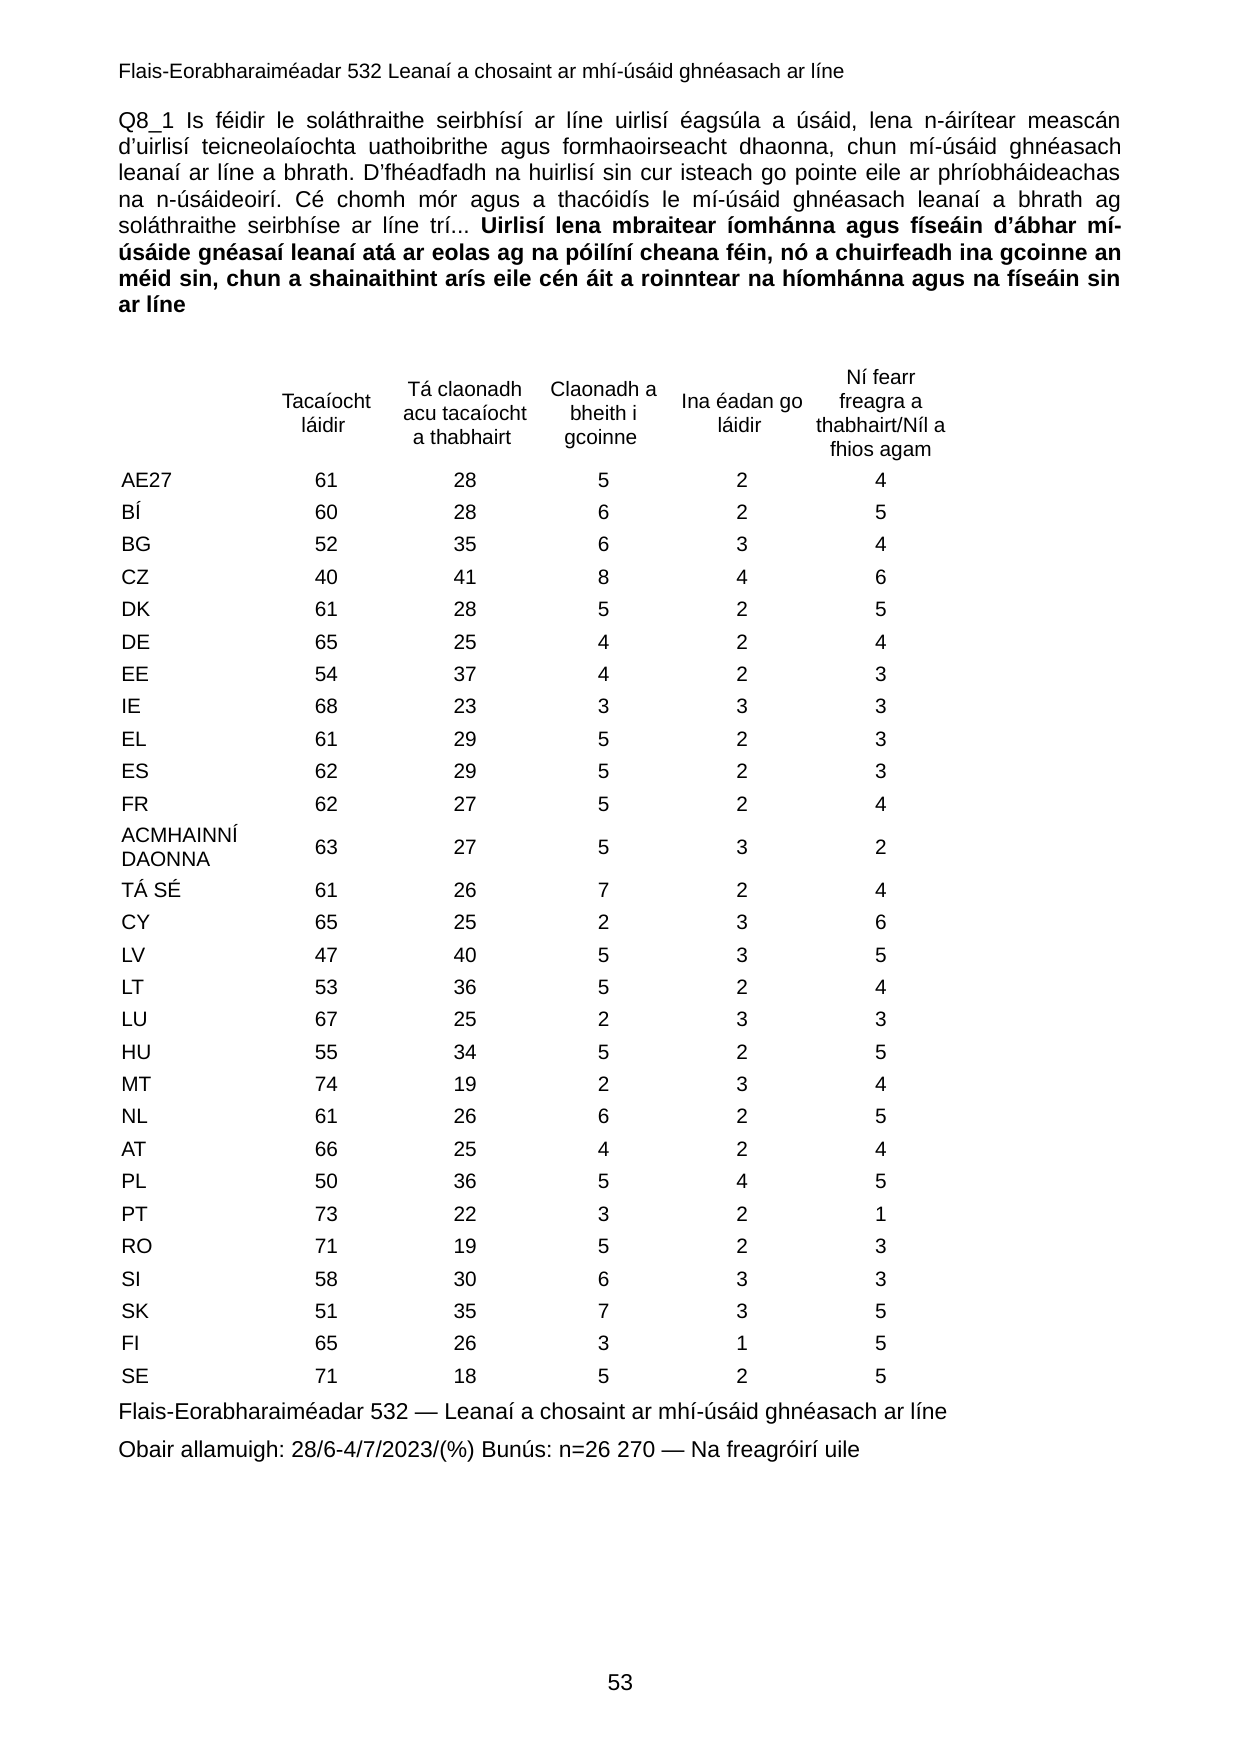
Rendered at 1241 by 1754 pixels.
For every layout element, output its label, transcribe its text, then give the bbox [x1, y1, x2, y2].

table_cell 7 [534, 874, 673, 906]
table_cell AE27 [118, 463, 257, 496]
table_header Ní fearr freagra a thabhairt/Níl a fhios agam [811, 362, 950, 463]
table_cell PL [118, 1165, 257, 1197]
table_cell 28 [395, 593, 534, 625]
table_cell 23 [395, 690, 534, 722]
table_cell 3 [673, 938, 811, 971]
table_cell 2 [673, 1230, 811, 1262]
table_cell 2 [811, 820, 950, 873]
table_cell 5 [811, 593, 950, 625]
table_cell 3 [811, 755, 950, 787]
table_cell 27 [395, 787, 534, 820]
table_cell DK [118, 593, 257, 625]
table_cell 40 [257, 561, 395, 593]
table_cell 4 [811, 625, 950, 658]
table_cell 3 [811, 1003, 950, 1035]
table_cell SK [118, 1295, 257, 1327]
table_cell LV [118, 938, 257, 971]
table_cell 65 [257, 1327, 395, 1359]
table_cell 3 [811, 1262, 950, 1294]
table_cell 71 [257, 1230, 395, 1262]
text Flais-Eorabharaiméadar 532 — Leanaí a chosaint ar mhí-úsáid ghnéasach ar líne [118, 1398, 1122, 1424]
table_cell RO [118, 1230, 257, 1262]
table_cell 5 [534, 938, 673, 971]
table_cell 2 [673, 658, 811, 690]
table_cell 3 [811, 1230, 950, 1262]
table_cell 5 [534, 787, 673, 820]
table_cell 40 [395, 938, 534, 971]
table_cell 26 [395, 1100, 534, 1133]
table_cell 41 [395, 561, 534, 593]
table_cell 2 [673, 625, 811, 658]
table_cell 3 [811, 658, 950, 690]
table_cell 5 [811, 1035, 950, 1068]
table_cell 35 [395, 528, 534, 561]
table_cell 4 [811, 528, 950, 561]
table_cell 6 [811, 906, 950, 938]
table_cell 2 [673, 1133, 811, 1165]
table_cell 4 [673, 561, 811, 593]
table_cell 3 [673, 820, 811, 873]
table_cell 1 [673, 1327, 811, 1359]
table_cell 5 [534, 1230, 673, 1262]
table_cell 28 [395, 463, 534, 496]
table_cell CY [118, 906, 257, 938]
table_cell 5 [811, 1327, 950, 1359]
table_cell 25 [395, 625, 534, 658]
table_cell 6 [534, 1100, 673, 1133]
table_cell ACMHAINNÍ DAONNA [118, 820, 257, 873]
table_cell 2 [673, 1198, 811, 1230]
table_cell 2 [673, 1035, 811, 1068]
table_cell 35 [395, 1295, 534, 1327]
table_cell 61 [257, 874, 395, 906]
table_cell 3 [811, 723, 950, 755]
table_cell 68 [257, 690, 395, 722]
table_cell 5 [534, 1359, 673, 1392]
table_header Tacaíocht láidir [257, 362, 395, 463]
table_cell LT [118, 971, 257, 1003]
table_cell 50 [257, 1165, 395, 1197]
table_cell 4 [534, 1133, 673, 1165]
table_cell 27 [395, 820, 534, 873]
table_cell 66 [257, 1133, 395, 1165]
table_cell 6 [534, 496, 673, 528]
table_cell 2 [673, 593, 811, 625]
table_cell 19 [395, 1230, 534, 1262]
table_cell 67 [257, 1003, 395, 1035]
table_cell 6 [811, 561, 950, 593]
table_cell 1 [811, 1198, 950, 1230]
table_cell 5 [534, 1035, 673, 1068]
table_cell 30 [395, 1262, 534, 1294]
table_cell 4 [811, 874, 950, 906]
table_cell 2 [673, 874, 811, 906]
table_cell 26 [395, 874, 534, 906]
table_cell NL [118, 1100, 257, 1133]
table_cell 4 [811, 971, 950, 1003]
table_cell 65 [257, 906, 395, 938]
table_cell 5 [534, 971, 673, 1003]
table_cell 2 [673, 496, 811, 528]
table_cell 2 [534, 1068, 673, 1100]
table_cell FI [118, 1327, 257, 1359]
table_cell 2 [673, 971, 811, 1003]
table_cell 5 [534, 755, 673, 787]
table_cell 51 [257, 1295, 395, 1327]
table_cell 54 [257, 658, 395, 690]
table_cell SE [118, 1359, 257, 1392]
table_cell 22 [395, 1198, 534, 1230]
table_cell 26 [395, 1327, 534, 1359]
table_cell 2 [673, 1359, 811, 1392]
table_cell BG [118, 528, 257, 561]
table_cell BÍ [118, 496, 257, 528]
table_cell 5 [534, 1165, 673, 1197]
table_cell SI [118, 1262, 257, 1294]
table_cell IE [118, 690, 257, 722]
table_cell 74 [257, 1068, 395, 1100]
table_cell 36 [395, 971, 534, 1003]
table_cell 5 [811, 496, 950, 528]
table_cell 8 [534, 561, 673, 593]
table_cell 25 [395, 906, 534, 938]
table_cell 4 [534, 625, 673, 658]
table_header Tá claonadh acu tacaíocht a thabhairt [395, 362, 534, 463]
table_cell 5 [534, 723, 673, 755]
table_cell 36 [395, 1165, 534, 1197]
table_cell 61 [257, 463, 395, 496]
table_cell 5 [534, 593, 673, 625]
table_cell 4 [811, 463, 950, 496]
table_cell 5 [811, 1100, 950, 1133]
table_cell 61 [257, 1100, 395, 1133]
table_cell 3 [673, 690, 811, 722]
table_cell AT [118, 1133, 257, 1165]
table_cell 52 [257, 528, 395, 561]
table_cell 5 [811, 1359, 950, 1392]
table_cell 4 [673, 1165, 811, 1197]
table_cell 4 [534, 658, 673, 690]
table_cell 4 [811, 1068, 950, 1100]
table_cell 18 [395, 1359, 534, 1392]
text Obair allamuigh: 28/6-4/7/2023/(%) Bunús: n=26 270 — Na freagróirí uile [118, 1436, 1122, 1462]
table_cell DE [118, 625, 257, 658]
table_cell FR [118, 787, 257, 820]
table_cell 4 [811, 787, 950, 820]
table_header [118, 362, 257, 463]
table_cell 29 [395, 723, 534, 755]
table_cell 2 [534, 906, 673, 938]
table_cell TÁ SÉ [118, 874, 257, 906]
table_header Claonadh a bheith i gcoinne [534, 362, 673, 463]
table_cell 5 [811, 1295, 950, 1327]
table_cell 3 [534, 1198, 673, 1230]
table_cell 3 [673, 1295, 811, 1327]
table_cell 4 [811, 1133, 950, 1165]
table_cell PT [118, 1198, 257, 1230]
table_cell 63 [257, 820, 395, 873]
table_cell 3 [673, 528, 811, 561]
table_cell 62 [257, 755, 395, 787]
table_cell 2 [673, 463, 811, 496]
table_cell 71 [257, 1359, 395, 1392]
table_cell 37 [395, 658, 534, 690]
table_cell 3 [673, 1003, 811, 1035]
table_cell 3 [673, 1068, 811, 1100]
table_cell LU [118, 1003, 257, 1035]
table_cell 2 [673, 755, 811, 787]
table_cell 28 [395, 496, 534, 528]
table_cell 58 [257, 1262, 395, 1294]
table_cell 3 [673, 906, 811, 938]
table_cell 25 [395, 1003, 534, 1035]
table_cell 2 [673, 723, 811, 755]
table_cell 61 [257, 723, 395, 755]
table_cell 7 [534, 1295, 673, 1327]
table_cell CZ [118, 561, 257, 593]
table_cell 55 [257, 1035, 395, 1068]
table_cell 2 [534, 1003, 673, 1035]
table_cell 2 [673, 787, 811, 820]
table_cell 47 [257, 938, 395, 971]
table_cell EL [118, 723, 257, 755]
table_cell 19 [395, 1068, 534, 1100]
text Q8_1 Is féidir le soláthraithe seirbhísí ar líne uirlisí éagsúla a úsáid, lena n-áirítear meascán d’uirlisí teicneolaíochta uathoibrithe agus formhaoirseacht dhaonna, chun mí-úsáid ghnéasach leanaí ar líne a bhrath. D’fhéadfadh na huirlisí sin cur isteach go pointe eile ar phríobháideachas na n-úsáideoirí. Cé chomh mór agus a thacóidís le mí-úsáid ghnéasach leanaí a bhrath ag soláthraithe seirbhíse ar líne trí... Uirlisí lena mbraitear íomhánna agus físeáin d’ábhar mí-úsáide gnéasaí leanaí atá ar eolas ag na póilíní cheana féin, nó a chuirfeadh ina gcoinne an méid sin, chun a shainaithint arís eile cén áit a roinntear na híomhánna agus na físeáin sin ar líne [118, 107, 1122, 317]
table_cell 5 [534, 463, 673, 496]
table_cell 65 [257, 625, 395, 658]
table_cell 73 [257, 1198, 395, 1230]
table_cell 6 [534, 528, 673, 561]
table_cell 6 [534, 1262, 673, 1294]
table_cell 34 [395, 1035, 534, 1068]
table_cell 62 [257, 787, 395, 820]
table_cell 3 [673, 1262, 811, 1294]
table_cell HU [118, 1035, 257, 1068]
table_cell 5 [811, 938, 950, 971]
table_cell 29 [395, 755, 534, 787]
table_cell 53 [257, 971, 395, 1003]
table_cell EE [118, 658, 257, 690]
table_cell 3 [534, 690, 673, 722]
table_cell 5 [811, 1165, 950, 1197]
table_cell 3 [534, 1327, 673, 1359]
table_cell 2 [673, 1100, 811, 1133]
table_cell 61 [257, 593, 395, 625]
table_cell 25 [395, 1133, 534, 1165]
table_cell 3 [811, 690, 950, 722]
table_cell 5 [534, 820, 673, 873]
table_cell 60 [257, 496, 395, 528]
table_cell MT [118, 1068, 257, 1100]
table_header Ina éadan go láidir [673, 362, 811, 463]
table_cell ES [118, 755, 257, 787]
